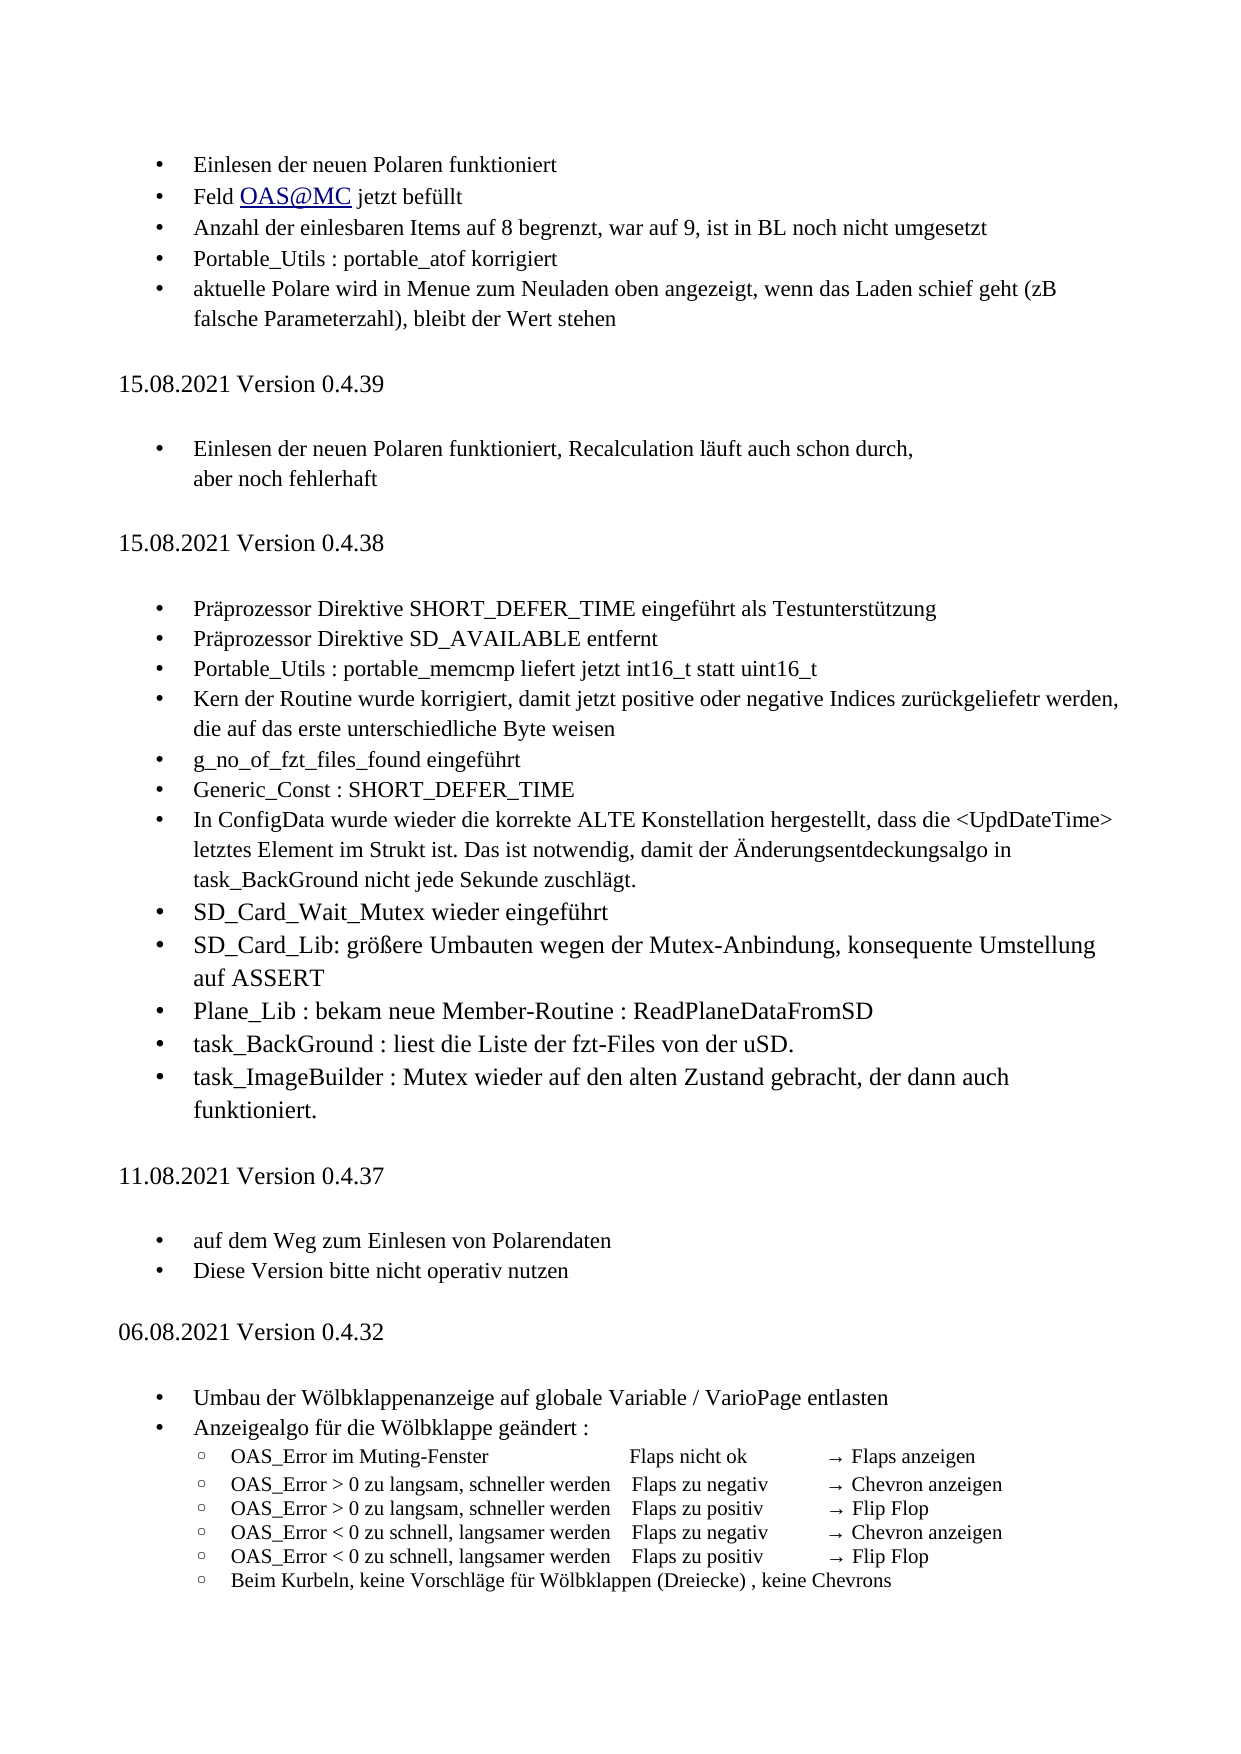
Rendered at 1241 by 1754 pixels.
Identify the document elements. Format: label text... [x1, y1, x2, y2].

text 15.08.2021 Version 0.4.39 [118, 369, 1122, 397]
list SD_Card_Wait_Mutex wieder eingeführt [156, 897, 1122, 925]
list OAS_Error < 0 zu schnell, langsamer werden Flaps zu positiv → Flip Flop [193, 1544, 1122, 1568]
list auf dem Weg zum Einlesen von Polarendaten [156, 1227, 1122, 1253]
list Kern der Routine wurde korrigiert, damit jetzt positive oder negative Indices zurückgeliefetr werden, die auf das erste unterschiedliche Byte weisen [156, 685, 1122, 742]
list Generic_Const : SHORT_DEFER_TIME [156, 776, 1122, 802]
text 15.08.2021 Version 0.4.38 [118, 528, 1122, 557]
list OAS_Error > 0 zu langsam, schneller werden Flaps zu negativ → Chevron anzeigen [193, 1472, 1122, 1496]
list task_ImageBuilder : Mutex wieder auf den alten Zustand gebracht, der dann auch funktioniert. [156, 1062, 1122, 1157]
list Präprozessor Direktive SD_AVAILABLE entfernt [156, 625, 1122, 651]
list Einlesen der neuen Polaren funktioniert, Recalculation läuft auch schon durch, aber noch fehlerhaft [156, 435, 1122, 524]
list Anzeigealgo für die Wölbklappe geändert : [156, 1414, 1122, 1440]
text 06.08.2021 Version 0.4.32 [118, 1317, 1122, 1346]
list OAS_Error im Muting-Fenster Flaps nicht ok → Flaps anzeigen [193, 1444, 1122, 1468]
list Plane_Lib : bekam neue Member-Routine : ReadPlaneDataFromSD [156, 996, 1122, 1024]
list OAS_Error < 0 zu schnell, langsamer werden Flaps zu negativ → Chevron anzeigen [193, 1520, 1122, 1544]
list In ConfigData wurde wieder die korrekte ALTE Konstellation hergestellt, dass die <UpdDateTime> letztes Element im Strukt ist. Das ist notwendig, damit der Änderungsentdeckungsalgo in task_BackGround nicht jede Sekunde zuschlägt. [156, 806, 1122, 893]
list Feld OAS@MC jetzt befüllt [156, 181, 1122, 210]
list Diese Version bitte nicht operativ nutzen [156, 1257, 1122, 1314]
list aktuelle Polare wird in Menue zum Neuladen oben angezeigt, wenn das Laden schief geht (zB falsche Parameterzahl), bleibt der Wert stehen [156, 275, 1122, 364]
list OAS_Error > 0 zu langsam, schneller werden Flaps zu positiv → Flip Flop [193, 1496, 1122, 1520]
list Portable_Utils : portable_memcmp liefert jetzt int16_t statt uint16_t [156, 655, 1122, 681]
list Portable_Utils : portable_atof korrigiert [156, 244, 1122, 271]
text 11.08.2021 Version 0.4.37 [118, 1161, 1122, 1189]
list Umbau der Wölbklappenanzeige auf globale Variable / VarioPage entlasten [156, 1383, 1122, 1410]
list SD_Card_Lib: größere Umbauten wegen der Mutex-Anbindung, konsequente Umstellung auf ASSERT [156, 930, 1122, 991]
list Einlesen der neuen Polaren funktioniert [156, 151, 1122, 177]
list Präprozessor Direktive SHORT_DEFER_TIME eingeführt als Testunterstützung [156, 594, 1122, 621]
list task_BackGround : liest die Liste der fzt-Files von der uSD. [156, 1029, 1122, 1057]
list Anzahl der einlesbaren Items auf 8 begrenzt, war auf 9, ist in BL noch nicht umgesetzt [156, 214, 1122, 241]
list Beim Kurbeln, keine Vorschläge für Wölbklappen (Dreiecke) , keine Chevrons [193, 1568, 1122, 1592]
list g_no_of_fzt_files_found eingeführt [156, 746, 1122, 772]
